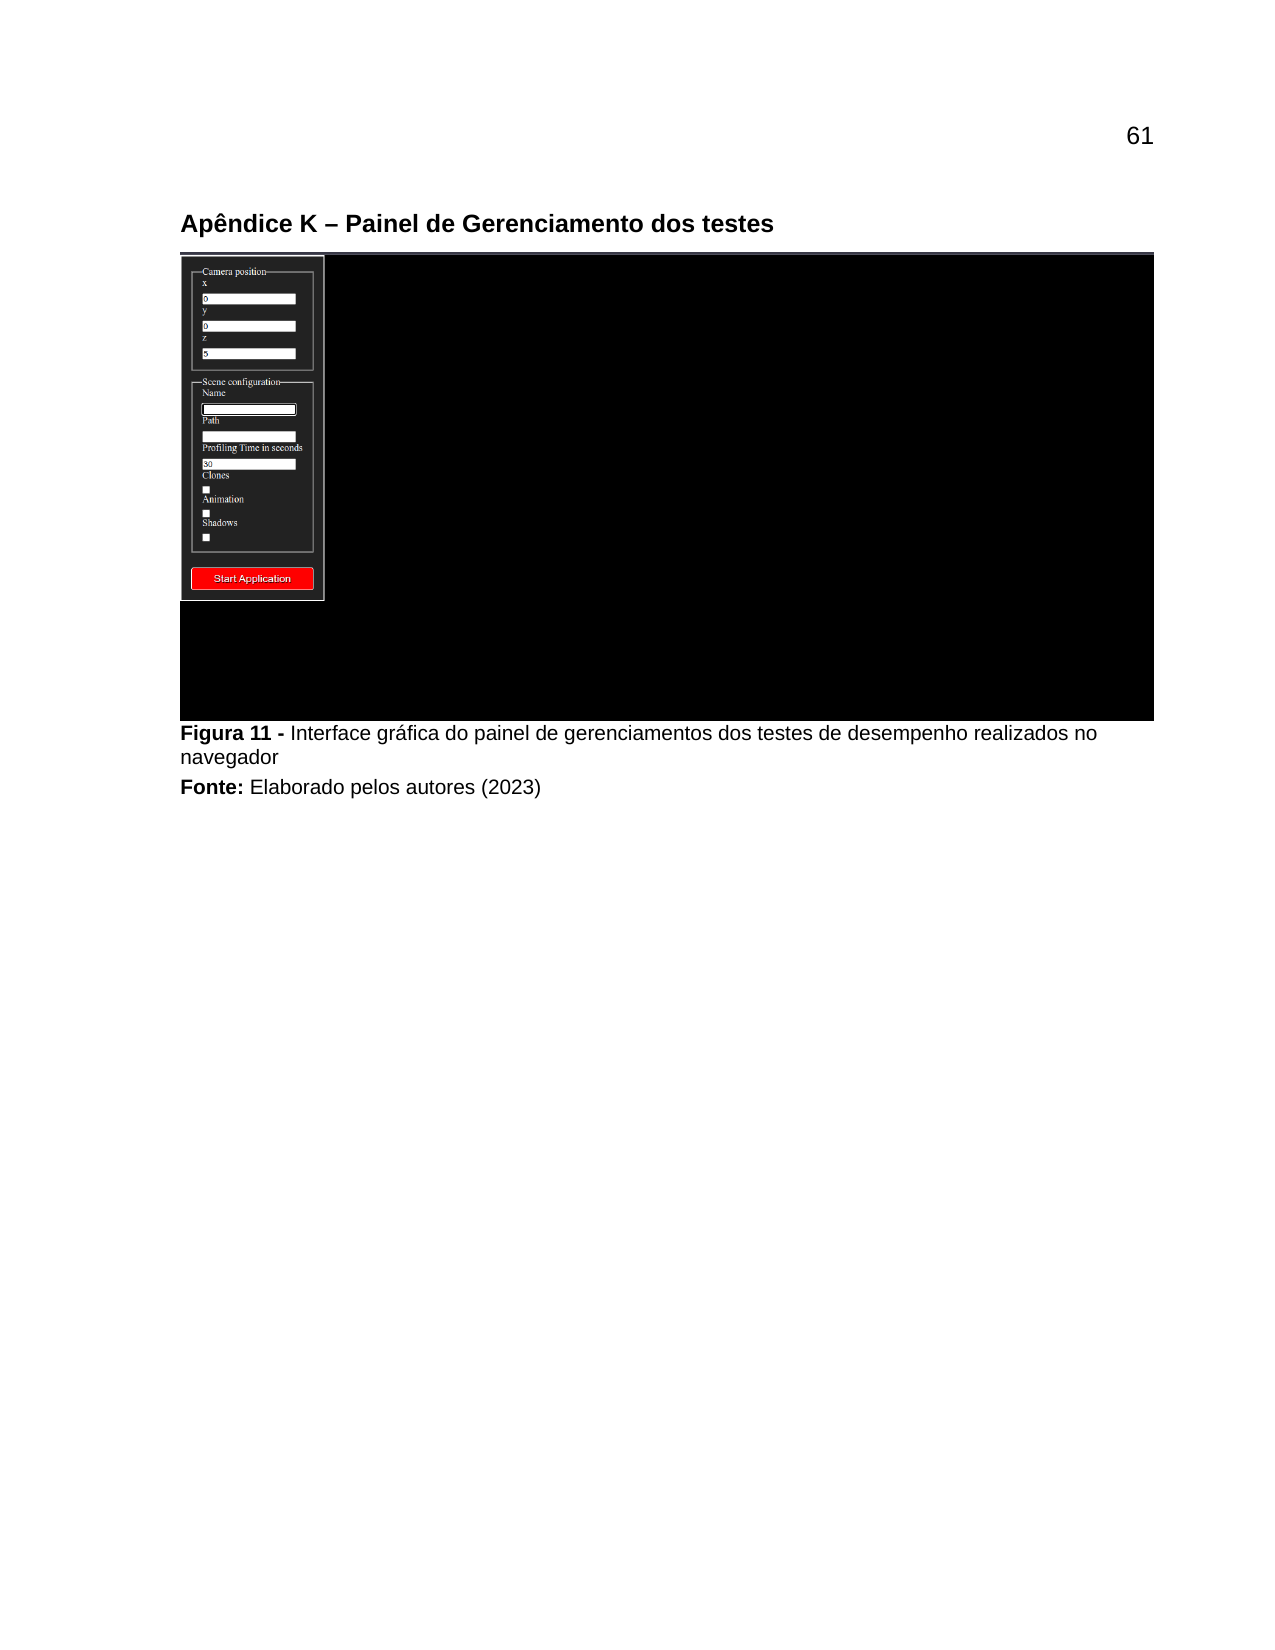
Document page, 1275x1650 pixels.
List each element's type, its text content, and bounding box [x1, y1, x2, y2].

picture [180, 252, 1154, 721]
text Figura 11 - Interface gráfica do painel de gerenciamentos dos testes de desempenho realizados no navegador [180, 721, 1154, 768]
text Fonte: Elaborado pelos autores (2023) [180, 774, 1154, 798]
subtitle Apêndice K – Painel de Gerenciamento dos testes [180, 209, 1154, 238]
